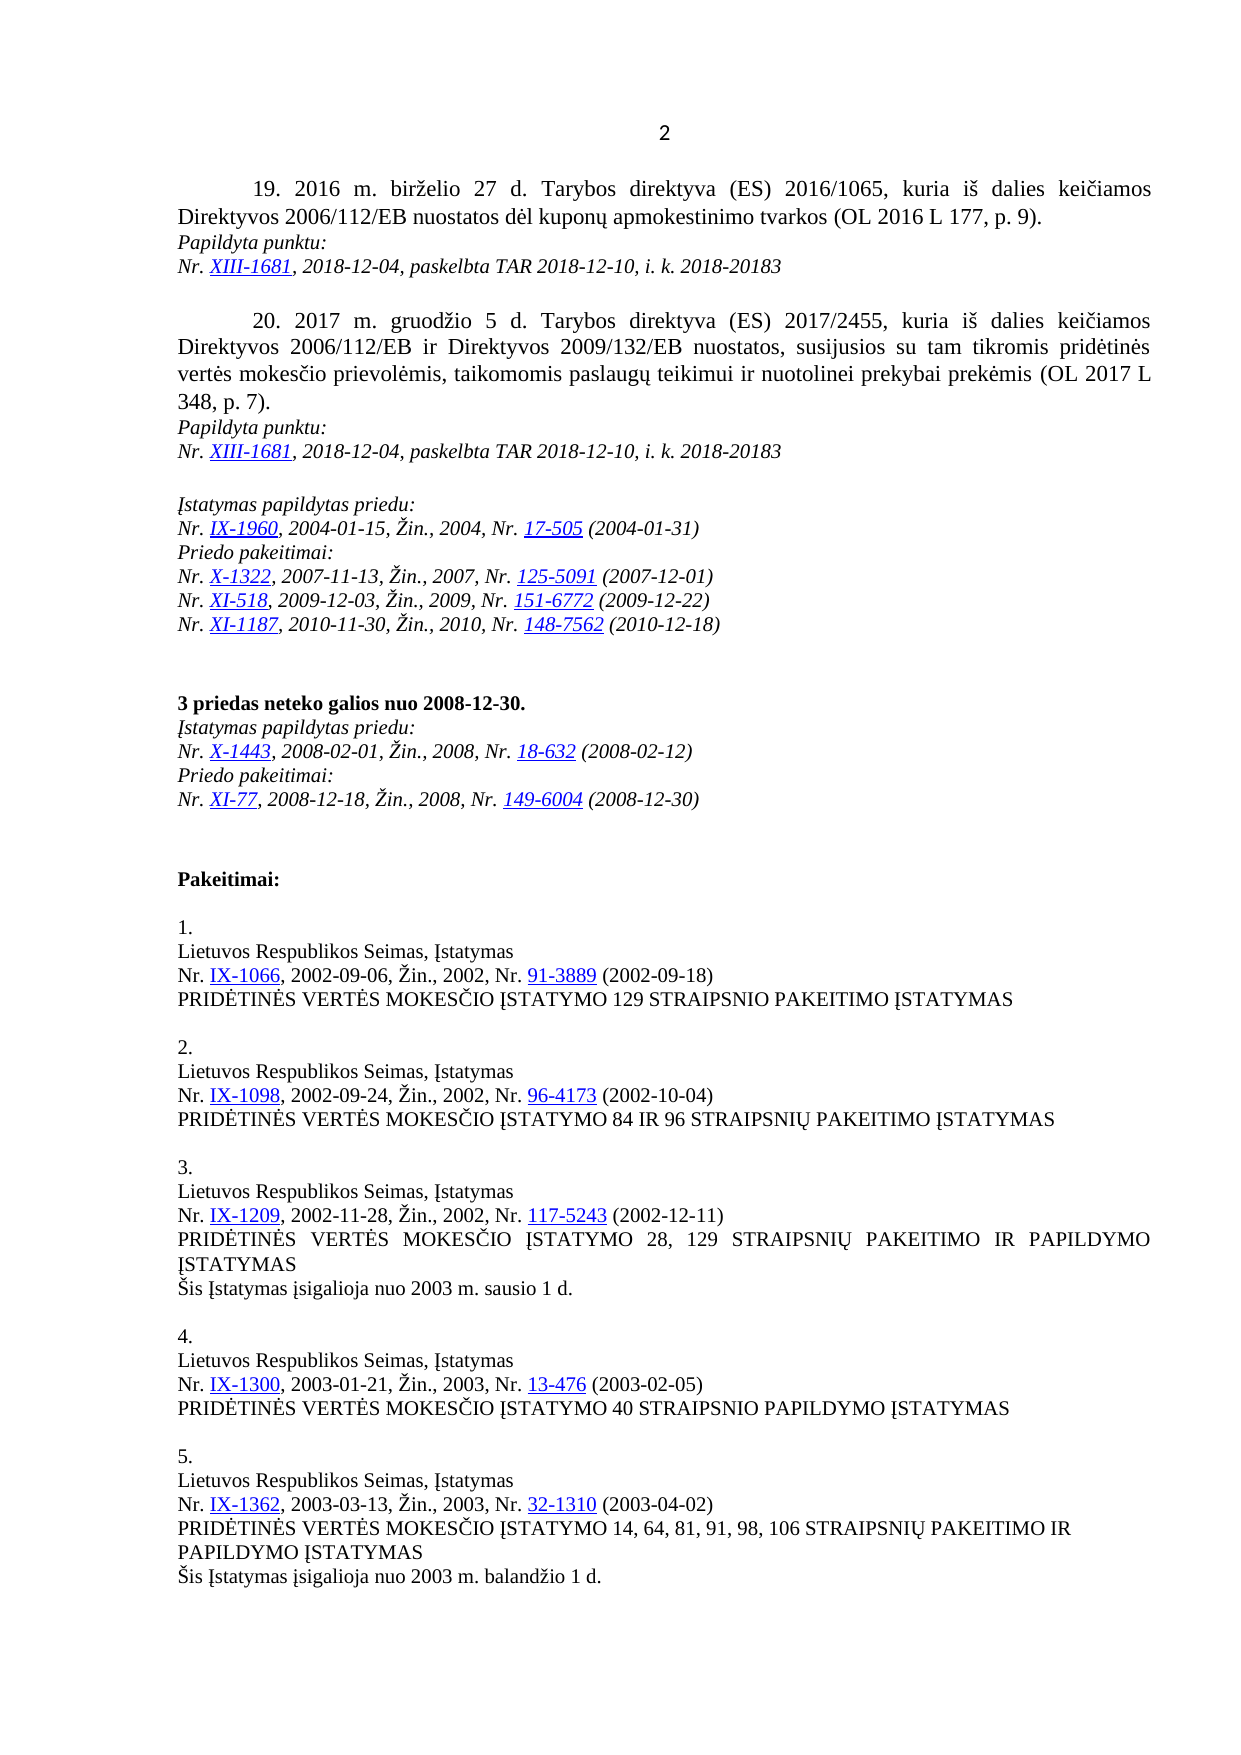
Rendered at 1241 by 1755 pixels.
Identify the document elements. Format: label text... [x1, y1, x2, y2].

text Nr. XI-1187, 2010-11-30, Žin., 2010, Nr. 148-7562 (2010-12-18) [177, 612, 1152, 636]
text Lietuvos Respublikos Seimas, Įstatymas [177, 1059, 1152, 1083]
text Šis Įstatymas įsigalioja nuo 2003 m. sausio 1 d. [177, 1276, 1152, 1299]
text Nr. X-1322, 2007-11-13, Žin., 2007, Nr. 125-5091 (2007-12-01) [177, 564, 1152, 588]
text 20. 2017 m. gruodžio 5 d. Tarybos direktyva (ES) 2017/2455, kuria iš dalies keičiamos Direktyvos 2006/112/EB ir Direktyvos 2009/132/EB nuostatos, susijusios su tam tikromis pridėtinės vertės mokesčio prievolėmis, taikomomis paslaugų teikimui ir nuotolinei prekybai prekėmis (OL 2017 L 348, p. 7). [177, 307, 1152, 415]
text Nr. XI-518, 2009-12-03, Žin., 2009, Nr. 151-6772 (2009-12-22) [177, 588, 1152, 612]
text PRIDĖTINĖS VERTĖS MOKESČIO ĮSTATYMO 14, 64, 81, 91, 98, 106 STRAIPSNIŲ PAKEITIMO IR PAPILDYMO ĮSTATYMAS [177, 1516, 1152, 1564]
text 5. [177, 1444, 1152, 1468]
text PRIDĖTINĖS VERTĖS MOKESČIO ĮSTATYMO 28, 129 STRAIPSNIŲ PAKEITIMO IR PAPILDYMO ĮSTATYMAS [177, 1227, 1152, 1276]
text Lietuvos Respublikos Seimas, Įstatymas [177, 1348, 1152, 1372]
text Pakeitimai: [177, 866, 1152, 891]
text 3 priedas neteko galios nuo 2008-12-30. [177, 691, 1152, 715]
text Lietuvos Respublikos Seimas, Įstatymas [177, 1468, 1152, 1492]
text Nr. IX-1209, 2002-11-28, Žin., 2002, Nr. 117-5243 (2002-12-11) [177, 1203, 1152, 1227]
text Įstatymas papildytas priedu: [177, 492, 1152, 516]
text Papildyta punktu: [177, 415, 1152, 439]
text 2. [177, 1035, 1152, 1059]
text 19. 2016 m. birželio 27 d. Tarybos direktyva (ES) 2016/1065, kuria iš dalies keičiamos Direktyvos 2006/112/EB nuostatos dėl kuponų apmokestinimo tvarkos (OL 2016 L 177, p. 9). [177, 175, 1152, 230]
text PRIDĖTINĖS VERTĖS MOKESČIO ĮSTATYMO 84 IR 96 STRAIPSNIŲ PAKEITIMO ĮSTATYMAS [177, 1107, 1152, 1131]
text Nr. X-1443, 2008-02-01, Žin., 2008, Nr. 18-632 (2008-02-12) [177, 739, 1152, 763]
text Nr. IX-1960, 2004-01-15, Žin., 2004, Nr. 17-505 (2004-01-31) [177, 516, 1152, 540]
text Šis Įstatymas įsigalioja nuo 2003 m. balandžio 1 d. [177, 1564, 1152, 1588]
text Nr. IX-1066, 2002-09-06, Žin., 2002, Nr. 91-3889 (2002-09-18) [177, 963, 1152, 987]
text Lietuvos Respublikos Seimas, Įstatymas [177, 1179, 1152, 1203]
text PRIDĖTINĖS VERTĖS MOKESČIO ĮSTATYMO 129 STRAIPSNIO PAKEITIMO ĮSTATYMAS [177, 987, 1152, 1011]
text Nr. IX-1300, 2003-01-21, Žin., 2003, Nr. 13-476 (2003-02-05) [177, 1372, 1152, 1396]
text Priedo pakeitimai: [177, 763, 1152, 787]
text PRIDĖTINĖS VERTĖS MOKESČIO ĮSTATYMO 40 STRAIPSNIO PAPILDYMO ĮSTATYMAS [177, 1396, 1152, 1420]
text Nr. XIII-1681, 2018-12-04, paskelbta TAR 2018-12-10, i. k. 2018-20183 [177, 254, 1152, 278]
text Įstatymas papildytas priedu: [177, 715, 1152, 739]
text Nr. IX-1362, 2003-03-13, Žin., 2003, Nr. 32-1310 (2003-04-02) [177, 1492, 1152, 1516]
text 3. [177, 1155, 1152, 1179]
text 1. [177, 914, 1152, 939]
text 4. [177, 1324, 1152, 1348]
text Priedo pakeitimai: [177, 540, 1152, 564]
text Lietuvos Respublikos Seimas, Įstatymas [177, 939, 1152, 963]
text Nr. IX-1098, 2002-09-24, Žin., 2002, Nr. 96-4173 (2002-10-04) [177, 1083, 1152, 1107]
text Nr. XI-77, 2008-12-18, Žin., 2008, Nr. 149-6004 (2008-12-30) [177, 787, 1152, 811]
text Papildyta punktu: [177, 230, 1152, 254]
text Nr. XIII-1681, 2018-12-04, paskelbta TAR 2018-12-10, i. k. 2018-20183 [177, 439, 1152, 463]
